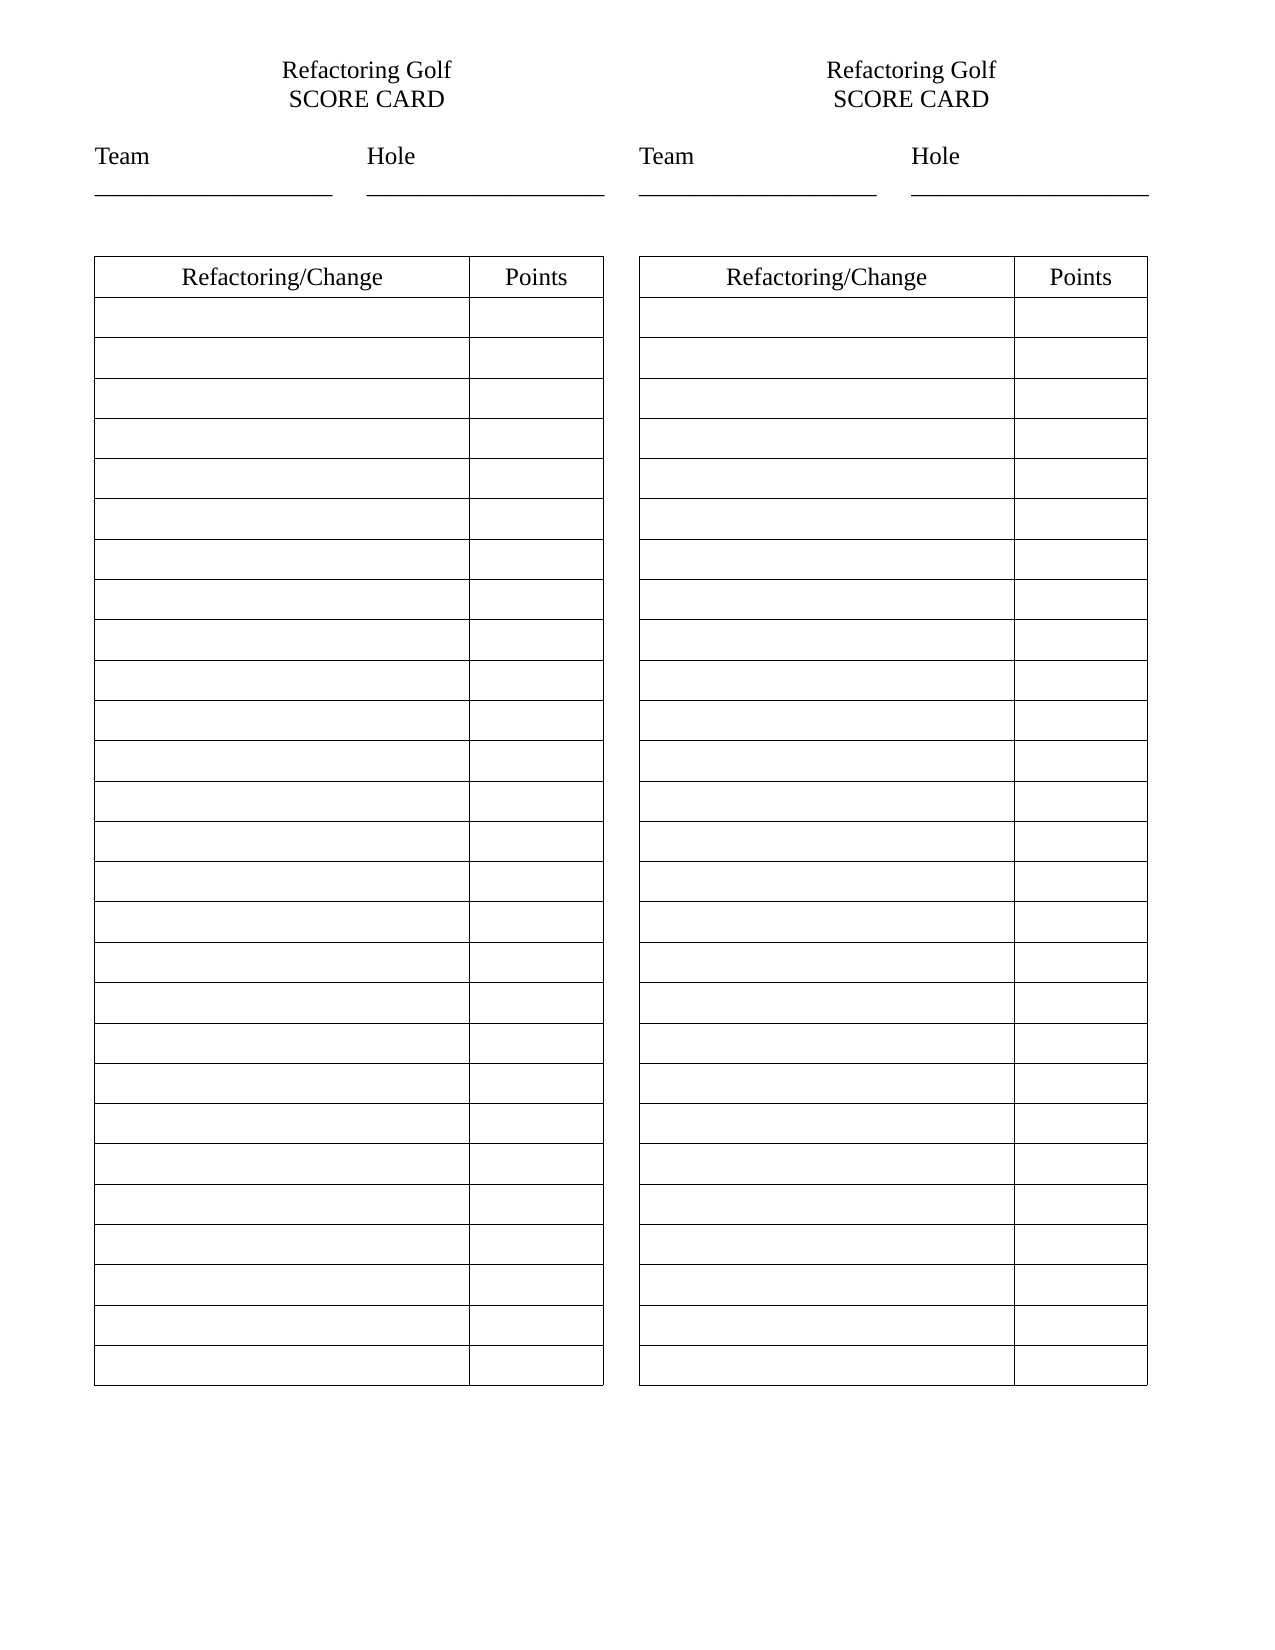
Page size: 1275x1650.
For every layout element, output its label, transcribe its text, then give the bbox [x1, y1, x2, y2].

table_cell [640, 620, 1014, 659]
table_cell [470, 902, 603, 942]
table_cell [640, 983, 1014, 1022]
table_cell [640, 1104, 1014, 1143]
table_cell [1015, 822, 1147, 861]
table_cell [95, 540, 469, 579]
text Refactoring Golf [94, 55, 639, 84]
table_cell [1015, 540, 1147, 579]
text SCORE CARD [94, 84, 639, 113]
table_cell [1015, 661, 1147, 700]
table_cell [640, 1024, 1014, 1063]
table_header Points [470, 257, 603, 297]
table_cell [470, 419, 603, 458]
table_cell [95, 338, 469, 377]
table_cell [95, 1265, 469, 1304]
table_cell [95, 782, 469, 821]
text Refactoring Golf [639, 55, 1183, 84]
table_cell [95, 701, 469, 740]
table_cell [470, 1104, 603, 1143]
table_cell [640, 1306, 1014, 1345]
table_cell [640, 419, 1014, 458]
table_cell [640, 701, 1014, 740]
table_header Points [1015, 257, 1147, 297]
table_cell [95, 862, 469, 901]
text Hole [367, 141, 639, 170]
table_cell [1015, 1225, 1147, 1264]
table_cell [1015, 741, 1147, 781]
table_cell [640, 661, 1014, 700]
text SCORE CARD [639, 84, 1183, 113]
table_cell [1015, 1144, 1147, 1184]
table_cell [1015, 379, 1147, 418]
table_header Refactoring/Change [640, 257, 1014, 297]
table_cell [95, 1104, 469, 1143]
table_cell [640, 1346, 1014, 1385]
table_cell [470, 822, 603, 861]
table_cell [1015, 338, 1147, 377]
table_cell [640, 499, 1014, 539]
table_cell [640, 298, 1014, 337]
text ___________________ [639, 170, 911, 199]
table_cell [95, 1306, 469, 1345]
table_cell [1015, 1104, 1147, 1143]
table_cell [640, 741, 1014, 781]
table_cell [470, 379, 603, 418]
table_cell [640, 540, 1014, 579]
table_cell [95, 1024, 469, 1063]
table_cell [470, 1346, 603, 1385]
table_cell [95, 298, 469, 337]
table_cell [470, 499, 603, 539]
table_cell [95, 459, 469, 498]
table_cell [95, 1185, 469, 1224]
text Team [639, 141, 911, 170]
table_cell [470, 1064, 603, 1103]
table_cell [95, 1225, 469, 1264]
table_cell [470, 741, 603, 781]
table_cell [470, 1185, 603, 1224]
table_cell [1015, 1185, 1147, 1224]
table_cell [95, 943, 469, 982]
table_cell [95, 419, 469, 458]
table_cell [470, 580, 603, 619]
table_cell [1015, 902, 1147, 942]
table_cell [95, 620, 469, 659]
table_cell [95, 1144, 469, 1184]
table_cell [470, 620, 603, 659]
table_header Refactoring/Change [95, 257, 469, 297]
table_cell [640, 1144, 1014, 1184]
table_cell [470, 782, 603, 821]
text ___________________ [94, 170, 367, 199]
table_cell [470, 862, 603, 901]
table_cell [1015, 1064, 1147, 1103]
table_cell [1015, 620, 1147, 659]
text Hole [911, 141, 1183, 170]
table_cell [95, 1064, 469, 1103]
table_cell [640, 379, 1014, 418]
table_cell [470, 701, 603, 740]
table_cell [640, 822, 1014, 861]
table_cell [640, 943, 1014, 982]
table_cell [1015, 1024, 1147, 1063]
table_cell [1015, 701, 1147, 740]
table_cell [1015, 943, 1147, 982]
table_cell [640, 1265, 1014, 1304]
table_cell [470, 298, 603, 337]
text Team [94, 141, 367, 170]
text ___________________ [911, 170, 1183, 199]
table_cell [640, 459, 1014, 498]
table_cell [1015, 862, 1147, 901]
table_cell [470, 459, 603, 498]
table_cell [95, 499, 469, 539]
table_cell [1015, 1306, 1147, 1345]
table_cell [1015, 580, 1147, 619]
table_cell [470, 1306, 603, 1345]
table_cell [95, 580, 469, 619]
table_cell [1015, 298, 1147, 337]
table_cell [470, 1024, 603, 1063]
table_cell [470, 983, 603, 1022]
table_cell [470, 1265, 603, 1304]
table_cell [1015, 459, 1147, 498]
text ___________________ [367, 170, 639, 199]
table_cell [95, 822, 469, 861]
table_cell [640, 580, 1014, 619]
table_cell [640, 862, 1014, 901]
table_cell [1015, 499, 1147, 539]
table_cell [470, 1144, 603, 1184]
table_cell [470, 661, 603, 700]
table_cell [1015, 1346, 1147, 1385]
table_cell [640, 338, 1014, 377]
table_cell [95, 1346, 469, 1385]
table_cell [640, 1064, 1014, 1103]
table_cell [470, 943, 603, 982]
table_cell [95, 983, 469, 1022]
table_cell [640, 902, 1014, 942]
table_cell [1015, 983, 1147, 1022]
table_cell [640, 782, 1014, 821]
table_cell [1015, 782, 1147, 821]
table_cell [95, 379, 469, 418]
table_cell [1015, 1265, 1147, 1304]
table_cell [470, 338, 603, 377]
table_cell [470, 540, 603, 579]
table_cell [470, 1225, 603, 1264]
table_cell [640, 1185, 1014, 1224]
table_cell [1015, 419, 1147, 458]
table_cell [95, 661, 469, 700]
table_cell [640, 1225, 1014, 1264]
table_cell [95, 741, 469, 781]
table_cell [95, 902, 469, 942]
